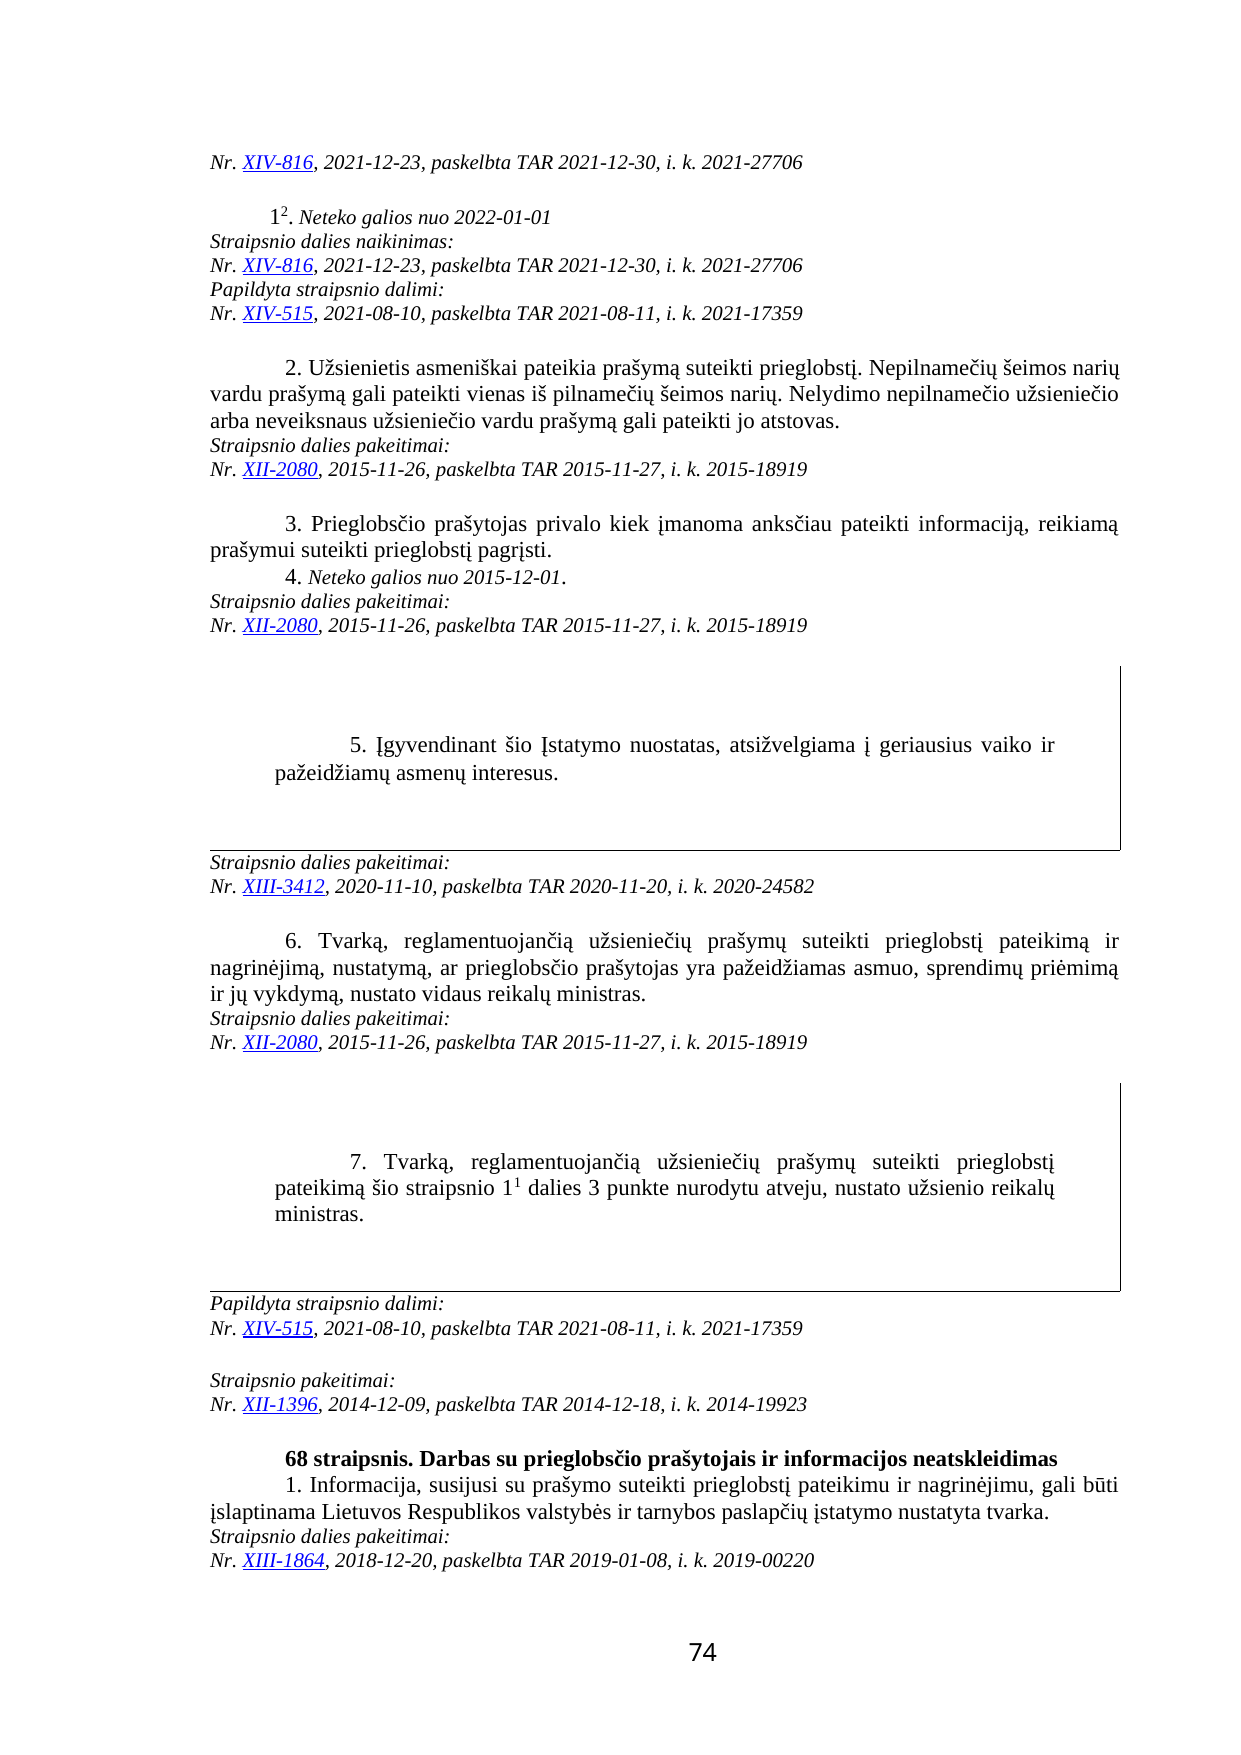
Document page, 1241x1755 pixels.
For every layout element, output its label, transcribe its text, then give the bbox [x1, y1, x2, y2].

text Nr. XIII-1864, 2018-12-20, paskelbta TAR 2019-01-08, i. k. 2019-00220 [210, 1548, 1120, 1572]
text Straipsnio dalies pakeitimai: [210, 1006, 1120, 1030]
text Nr. XII-2080, 2015-11-26, paskelbta TAR 2015-11-27, i. k. 2015-18919 [210, 1030, 1120, 1054]
text Nr. XIII-3412, 2020-11-10, paskelbta TAR 2020-11-20, i. k. 2020-24582 [210, 874, 1120, 898]
text 7. Tvarką, reglamentuojančią užsieniečių prašymų suteikti prieglobstį pateikimą šio straipsnio 11 dalies 3 punkte nurodytu atveju, nustato užsienio reikalų ministras. [210, 1083, 1120, 1291]
text Straipsnio dalies pakeitimai: [210, 850, 1120, 874]
text Straipsnio dalies naikinimas: [210, 229, 1120, 253]
text Nr. XII-2080, 2015-11-26, paskelbta TAR 2015-11-27, i. k. 2015-18919 [210, 457, 1120, 481]
text Nr. XIV-816, 2021-12-23, paskelbta TAR 2021-12-30, i. k. 2021-27706 [210, 253, 1120, 277]
text 6. Tvarką, reglamentuojančią užsieniečių prašymų suteikti prieglobstį pateikimą ir nagrinėjimą, nustatymą, ar prieglobsčio prašytojas yra pažeidžiamas asmuo, sprendimų priėmimą ir jų vykdymą, nustato vidaus reikalų ministras. [210, 927, 1120, 1006]
text 12. Neteko galios nuo 2022-01-01 [210, 203, 1120, 229]
text Straipsnio dalies pakeitimai: [210, 433, 1120, 457]
text Nr. XII-2080, 2015-11-26, paskelbta TAR 2015-11-27, i. k. 2015-18919 [210, 613, 1120, 637]
text Straipsnio dalies pakeitimai: [210, 1524, 1120, 1548]
text Papildyta straipsnio dalimi: [210, 277, 1120, 301]
text 2. Užsienietis asmeniškai pateikia prašymą suteikti prieglobstį. Nepilnamečių šeimos narių vardu prašymą gali pateikti vienas iš pilnamečių šeimos narių. Nelydimo nepilnamečio užsieniečio arba neveiksnaus užsieniečio vardu prašymą gali pateikti jo atstovas. [210, 354, 1120, 433]
text Straipsnio pakeitimai: [210, 1368, 1120, 1392]
text Nr. XIV-515, 2021-08-10, paskelbta TAR 2021-08-11, i. k. 2021-17359 [210, 301, 1120, 325]
text Nr. XIV-816, 2021-12-23, paskelbta TAR 2021-12-30, i. k. 2021-27706 [210, 150, 1120, 174]
text 68 straipsnis. Darbas su prieglobsčio prašytojais ir informacijos neatskleidimas [210, 1445, 1120, 1471]
text Nr. XII-1396, 2014-12-09, paskelbta TAR 2014-12-18, i. k. 2014-19923 [210, 1392, 1120, 1416]
text 5. Įgyvendinant šio Įstatymo nuostatas, atsižvelgiama į geriausius vaiko ir pažeidžiamų asmenų interesus. [210, 666, 1120, 850]
text 1. Informacija, susijusi su prašymo suteikti prieglobstį pateikimu ir nagrinėjimu, gali būti įslaptinama Lietuvos Respublikos valstybės ir tarnybos paslapčių įstatymo nustatyta tvarka. [210, 1471, 1120, 1524]
text Nr. XIV-515, 2021-08-10, paskelbta TAR 2021-08-11, i. k. 2021-17359 [210, 1315, 1120, 1339]
text 3. Prieglobsčio prašytojas privalo kiek įmanoma anksčiau pateikti informaciją, reikiamą prašymui suteikti prieglobstį pagrįsti. [210, 510, 1120, 563]
text Straipsnio dalies pakeitimai: [210, 589, 1120, 613]
text 4. Neteko galios nuo 2015-12-01. [210, 563, 1120, 589]
text Papildyta straipsnio dalimi: [210, 1291, 1120, 1315]
